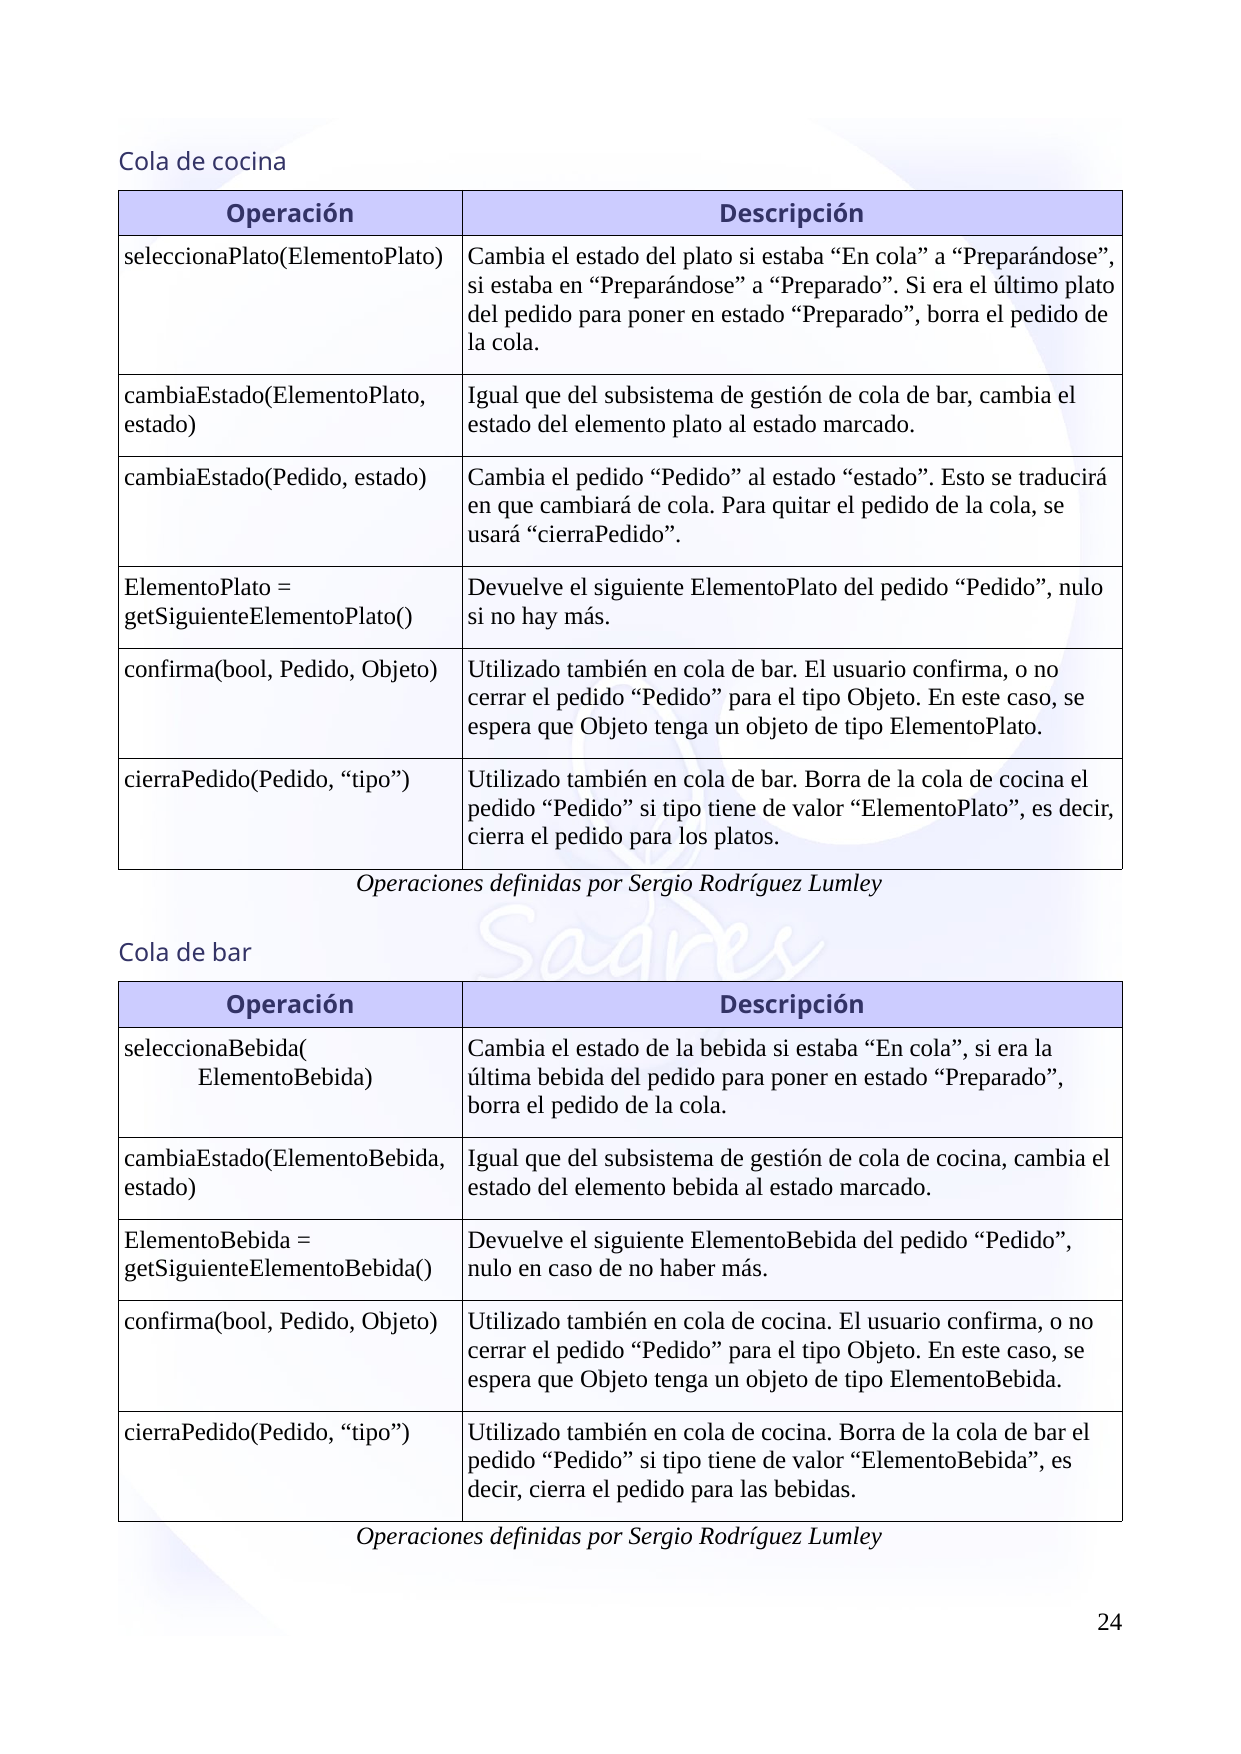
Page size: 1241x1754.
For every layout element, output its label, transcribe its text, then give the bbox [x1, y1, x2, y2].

table_cell seleccionaBebida( ElementoBebida) [119, 1028, 462, 1137]
table_cell Cambia el estado de la bebida si estaba “En cola”, si era la última bebida del pedido para poner en estado “Preparado”, borra el pedido de la cola. [463, 1028, 1122, 1137]
table_cell Utilizado también en cola de cocina. Borra de la cola de bar el pedido “Pedido” si tipo tiene de valor “ElementoBebida”, es decir, cierra el pedido para las bebidas. [463, 1412, 1122, 1521]
table_cell cierraPedido(Pedido, “tipo”) [119, 1412, 462, 1521]
picture [118, 1550, 1122, 1636]
table_header Descripción [463, 982, 1122, 1027]
table_cell Utilizado también en cola de bar. Borra de la cola de cocina el pedido “Pedido” si tipo tiene de valor “ElementoPlato”, es decir, cierra el pedido para los platos. [463, 759, 1122, 868]
table_cell Devuelve el siguiente ElementoBebida del pedido “Pedido”, nulo en caso de no haber más. [463, 1220, 1122, 1300]
text Operaciones definidas por Sergio Rodríguez Lumley [118, 870, 1122, 897]
picture [118, 897, 1122, 935]
table_cell confirma(bool, Pedido, Objeto) [119, 649, 462, 758]
table_header Operación [119, 191, 462, 235]
table_cell Utilizado también en cola de bar. El usuario confirma, o no cerrar el pedido “Pedido” para el tipo Objeto. En este caso, se espera que Objeto tenga un objeto de tipo ElementoPlato. [463, 649, 1122, 758]
table_cell cierraPedido(Pedido, “tipo”) [119, 759, 462, 868]
subtitle Cola de cocina [118, 143, 1122, 177]
table_header Operación [119, 982, 462, 1027]
table_cell cambiaEstado(ElementoBebida, estado) [119, 1138, 462, 1219]
picture [118, 118, 1122, 143]
table_cell Cambia el pedido “Pedido” al estado “estado”. Esto se traducirá en que cambiará de cola. Para quitar el pedido de la cola, se usará “cierraPedido”. [463, 457, 1122, 566]
text Operaciones definidas por Sergio Rodríguez Lumley [118, 1522, 1122, 1550]
table_cell Igual que del subsistema de gestión de cola de bar, cambia el estado del elemento plato al estado marcado. [463, 375, 1122, 456]
table_cell Cambia el estado del plato si estaba “En cola” a “Preparándose”, si estaba en “Preparándose” a “Preparado”. Si era el último plato del pedido para poner en estado “Preparado”, borra el pedido de la cola. [463, 236, 1122, 374]
table_cell cambiaEstado(ElementoPlato, estado) [119, 375, 462, 456]
table_header Descripción [463, 191, 1122, 235]
table_cell confirma(bool, Pedido, Objeto) [119, 1301, 462, 1411]
table_cell Igual que del subsistema de gestión de cola de cocina, cambia el estado del elemento bebida al estado marcado. [463, 1138, 1122, 1219]
picture [118, 969, 1122, 981]
table_cell cambiaEstado(Pedido, estado) [119, 457, 462, 566]
picture [118, 177, 1122, 190]
table_cell Devuelve el siguiente ElementoPlato del pedido “Pedido”, nulo si no hay más. [463, 567, 1122, 648]
table_cell ElementoBebida = getSiguienteElementoBebida() [119, 1220, 462, 1300]
table_cell Utilizado también en cola de cocina. El usuario confirma, o no cerrar el pedido “Pedido” para el tipo Objeto. En este caso, se espera que Objeto tenga un objeto de tipo ElementoBebida. [463, 1301, 1122, 1411]
table_cell ElementoPlato = getSiguienteElementoPlato() [119, 567, 462, 648]
subtitle Cola de bar [118, 935, 1122, 969]
table_cell seleccionaPlato(ElementoPlato) [119, 236, 462, 374]
